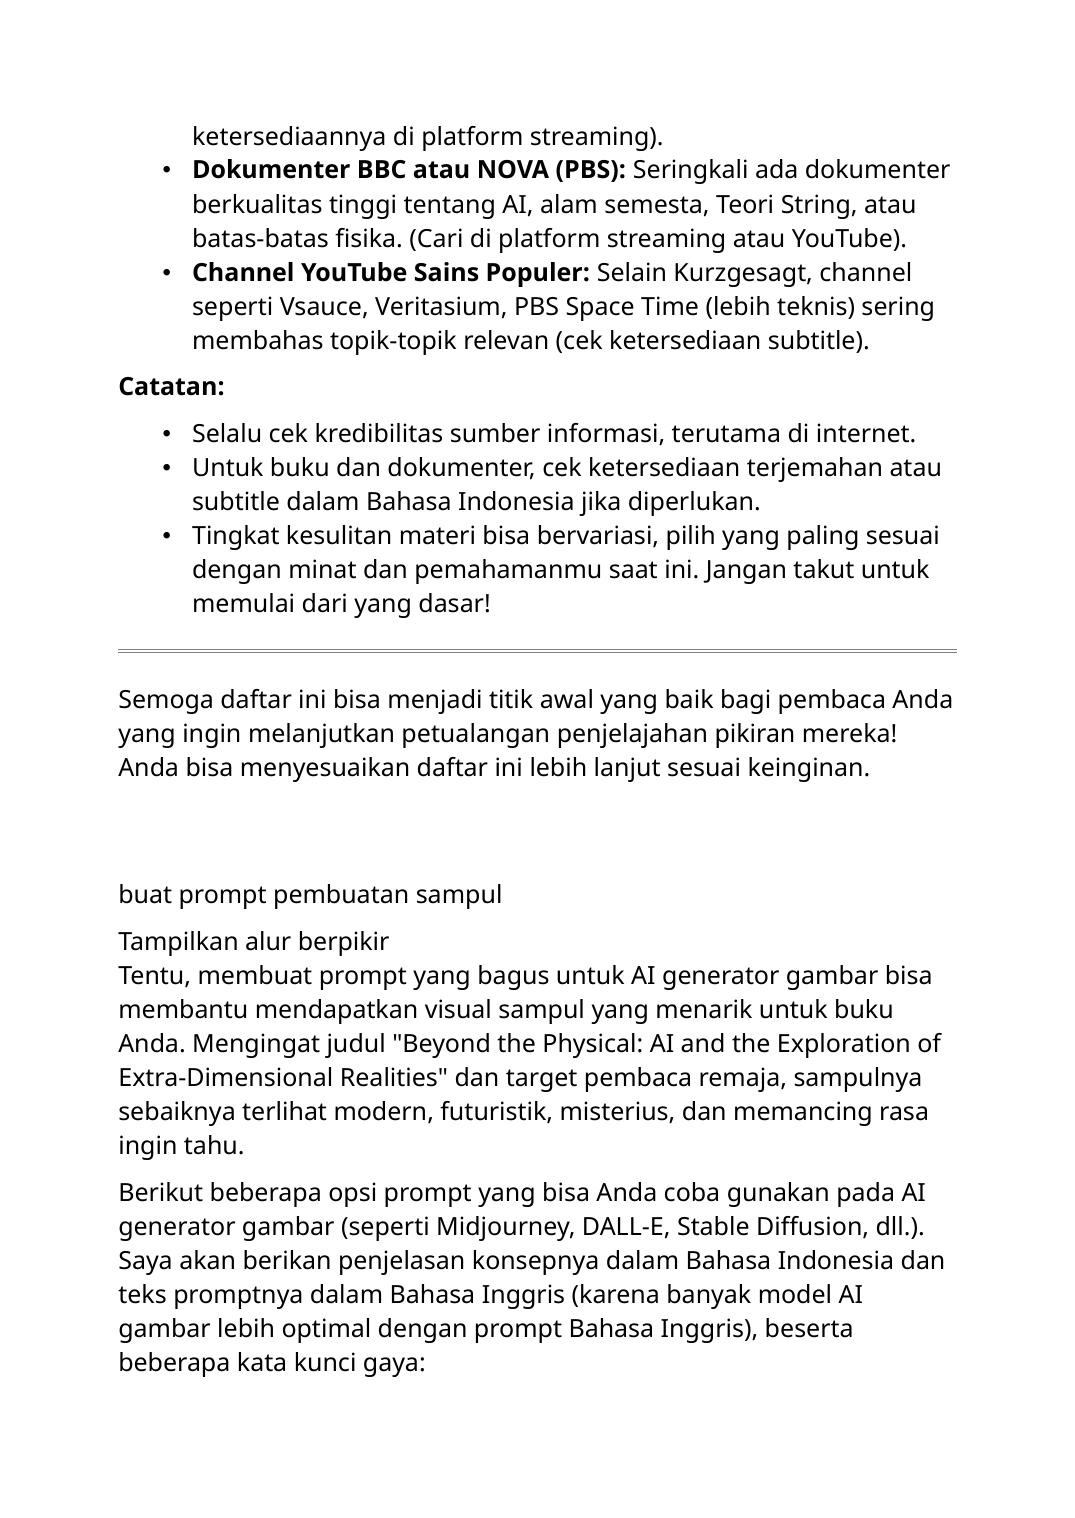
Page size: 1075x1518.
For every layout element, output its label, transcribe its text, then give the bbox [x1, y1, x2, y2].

text buat prompt pembuatan sampul [118, 877, 957, 911]
text Catatan: [118, 369, 957, 403]
list Channel YouTube Sains Populer: Selain Kurzgesagt, channel seperti Vsauce, Veritasium, PBS Space Time (lebih teknis) sering membahas topik-topik relevan (cek ketersediaan subtitle). [162, 254, 957, 357]
list ketersediaannya di platform streaming). [162, 118, 957, 152]
list Tingkat kesulitan materi bisa bervariasi, pilih yang paling sesuai dengan minat dan pemahamanmu saat ini. Jangan takut untuk memulai dari yang dasar! [162, 518, 957, 620]
text Semoga daftar ini bisa menjadi titik awal yang baik bagi pembaca Anda yang ingin melanjutkan petualangan penjelajahan pikiran mereka! Anda bisa menyesuaikan daftar ini lebih lanjut sesuai keinginan. [118, 681, 957, 783]
text Berikut beberapa opsi prompt yang bisa Anda coba gunakan pada AI generator gambar (seperti Midjourney, DALL-E, Stable Diffusion, dll.). Saya akan berikan penjelasan konsepnya dalam Bahasa Indonesia dan teks promptnya dalam Bahasa Inggris (karena banyak model AI gambar lebih optimal dengan prompt Bahasa Inggris), beserta beberapa kata kunci gaya: [118, 1174, 957, 1378]
text Tentu, membuat prompt yang bagus untuk AI generator gambar bisa membantu mendapatkan visual sampul yang menarik untuk buku Anda. Mengingat judul "Beyond the Physical: AI and the Exploration of Extra-Dimensional Realities" dan target pembaca remaja, sampulnya sebaiknya terlihat modern, futuristik, misterius, dan memancing rasa ingin tahu. [118, 957, 957, 1162]
list Dokumenter BBC atau NOVA (PBS): Seringkali ada dokumenter berkualitas tinggi tentang AI, alam semesta, Teori String, atau batas-batas fisika. (Cari di platform streaming atau YouTube). [162, 152, 957, 254]
list Selalu cek kredibilitas sumber informasi, terutama di internet. [162, 416, 957, 450]
list Untuk buku dan dokumenter, cek ketersediaan terjemahan atau subtitle dalam Bahasa Indonesia jika diperlukan. [162, 450, 957, 518]
text Tampilkan alur berpikir [118, 923, 957, 957]
